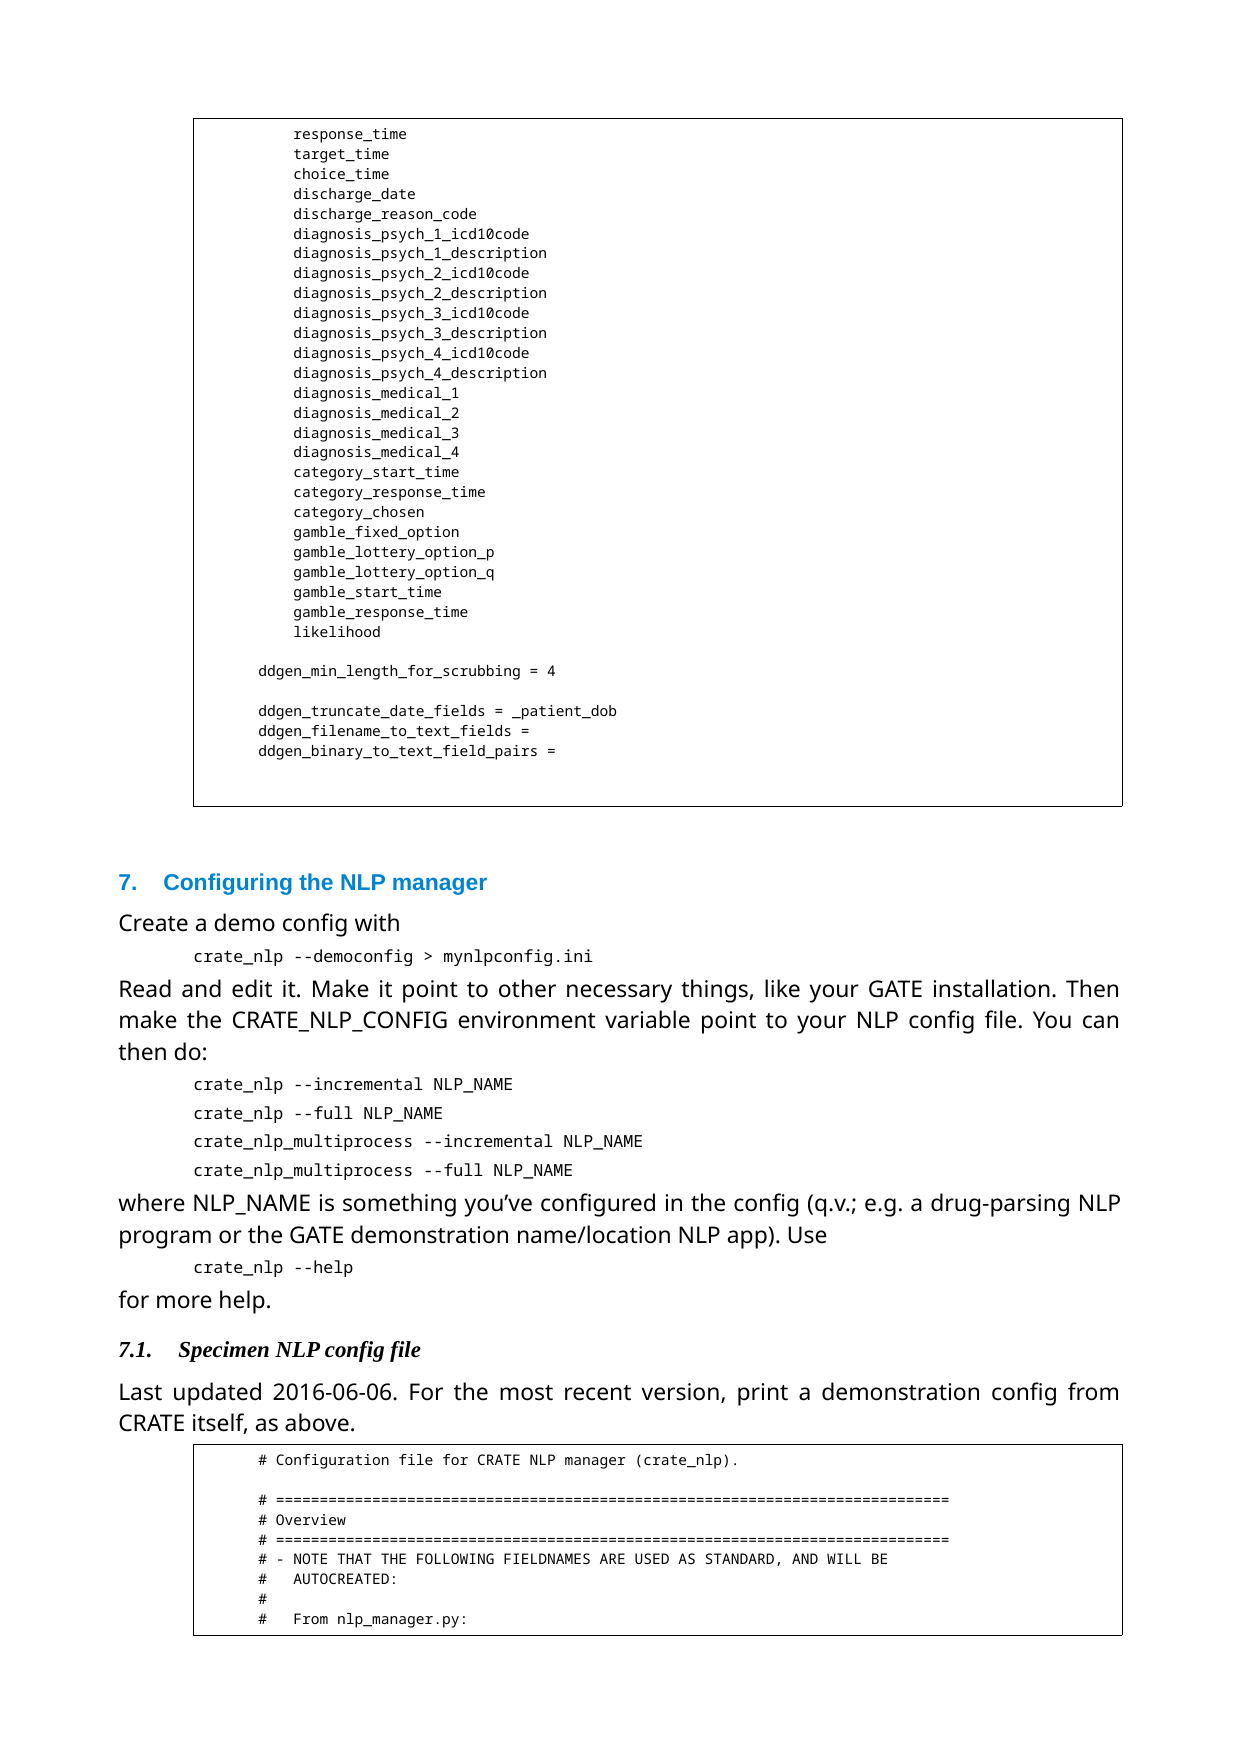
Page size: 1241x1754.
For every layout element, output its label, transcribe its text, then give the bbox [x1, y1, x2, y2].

text crate_nlp --democonfig > mynlpconfig.ini [118, 944, 1122, 967]
text crate_nlp --full NLP_NAME [118, 1101, 1122, 1124]
text crate_nlp_multiprocess --full NLP_NAME [118, 1159, 1122, 1181]
table_header # Configuration file for CRATE NLP manager (crate_nlp). # ============================================================================= # Overview # ============================================================================= # - NOTE THAT THE FOLLOWING FIELDNAMES ARE USED AS STANDARD, AND WILL BE # AUTOCREATED: # # From nlp_manager.py: [194, 1445, 1122, 1634]
text Create a demo config with [118, 907, 1122, 938]
text crate_nlp_multiprocess --incremental NLP_NAME [118, 1130, 1122, 1153]
text Read and edit it. Make it point to other necessary things, like your GATE installation. Then make the CRATE_NLP_CONFIG environment variable point to your NLP config file. You can then do: [118, 973, 1122, 1067]
text where NLP_NAME is something you’ve configured in the config (q.v.; e.g. a drug-parsing NLP program or the GATE demonstration name/location NLP app). Use [118, 1187, 1122, 1250]
text for more help. [118, 1284, 1122, 1316]
text crate_nlp --incremental NLP_NAME [118, 1073, 1122, 1096]
text crate_nlp --help [177, 1256, 1122, 1278]
text Last updated 2016-06-06. For the most recent version, print a demonstration config from CRATE itself, as above. [118, 1375, 1122, 1438]
subtitle Configuring the NLP manager [118, 868, 1122, 895]
table_header response_time target_time choice_time discharge_date discharge_reason_code diagnosis_psych_1_icd10code diagnosis_psych_1_description diagnosis_psych_2_icd10code diagnosis_psych_2_description diagnosis_psych_3_icd10code diagnosis_psych_3_description diagnosis_psych_4_icd10code diagnosis_psych_4_description diagnosis_medical_1 diagnosis_medical_2 diagnosis_medical_3 diagnosis_medical_4 category_start_time category_response_time category_chosen gamble_fixed_option gamble_lottery_option_p gamble_lottery_option_q gamble_start_time gamble_response_time likelihood ddgen_min_length_for_scrubbing = 4 ddgen_truncate_date_fields = _patient_dob ddgen_filename_to_text_fields = ddgen_binary_to_text_field_pairs = [194, 119, 1122, 806]
subtitle Specimen NLP config file [118, 1337, 1122, 1363]
